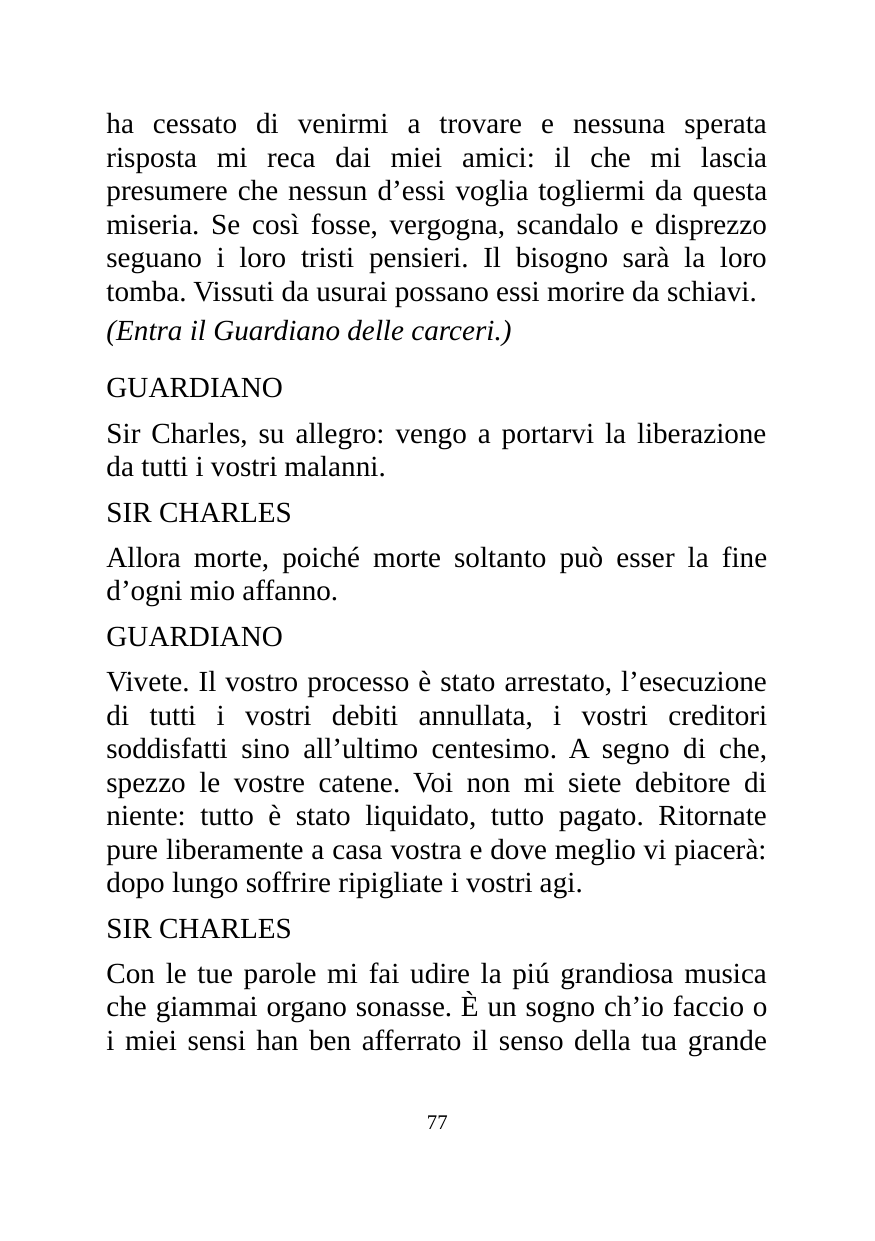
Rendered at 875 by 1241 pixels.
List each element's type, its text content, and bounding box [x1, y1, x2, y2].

text Vivete. Il vostro processo è stato arrestato, l’esecuzione di tutti i vostri debiti annullata, i vostri creditori soddisfatti sino all’ultimo centesimo. A segno di che, spezzo le vostre catene. Voi non mi siete debitore di niente: tutto è stato liquidato, tutto pagato. Ritornate pure liberamente a casa vostra e dove meglio vi piacerà: dopo lungo soffrire ripigliate i vostri agi. [106, 664, 768, 899]
text SIR CHARLES [106, 911, 768, 944]
text Sir Charles, su allegro: vengo a portarvi la liberazione da tutti i vostri malanni. [106, 416, 768, 483]
text SIR CHARLES [106, 495, 768, 528]
text ha cessato di venirmi a trovare e nessuna sperata risposta mi reca dai miei amici: il che mi lascia presumere che nessun d’essi voglia togliermi da questa miseria. Se così fosse, vergogna, scandalo e disprezzo seguano i loro tristi pensieri. Il bisogno sarà la loro tomba. Vissuti da usurai possano essi morire da schiavi. [106, 106, 768, 307]
text Con le tue parole mi fai udire la piú grandiosa musica che giammai organo sonasse. È un sogno ch’io faccio o i miei sensi han ben afferrato il senso della tua grande [106, 956, 768, 1057]
text Allora morte, poiché morte soltanto può esser la fine d’ogni mio affanno. [106, 540, 768, 607]
text (Entra il Guardiano delle carceri.) [106, 313, 768, 347]
text GUARDIANO [106, 619, 768, 652]
text GUARDIANO [106, 371, 768, 404]
